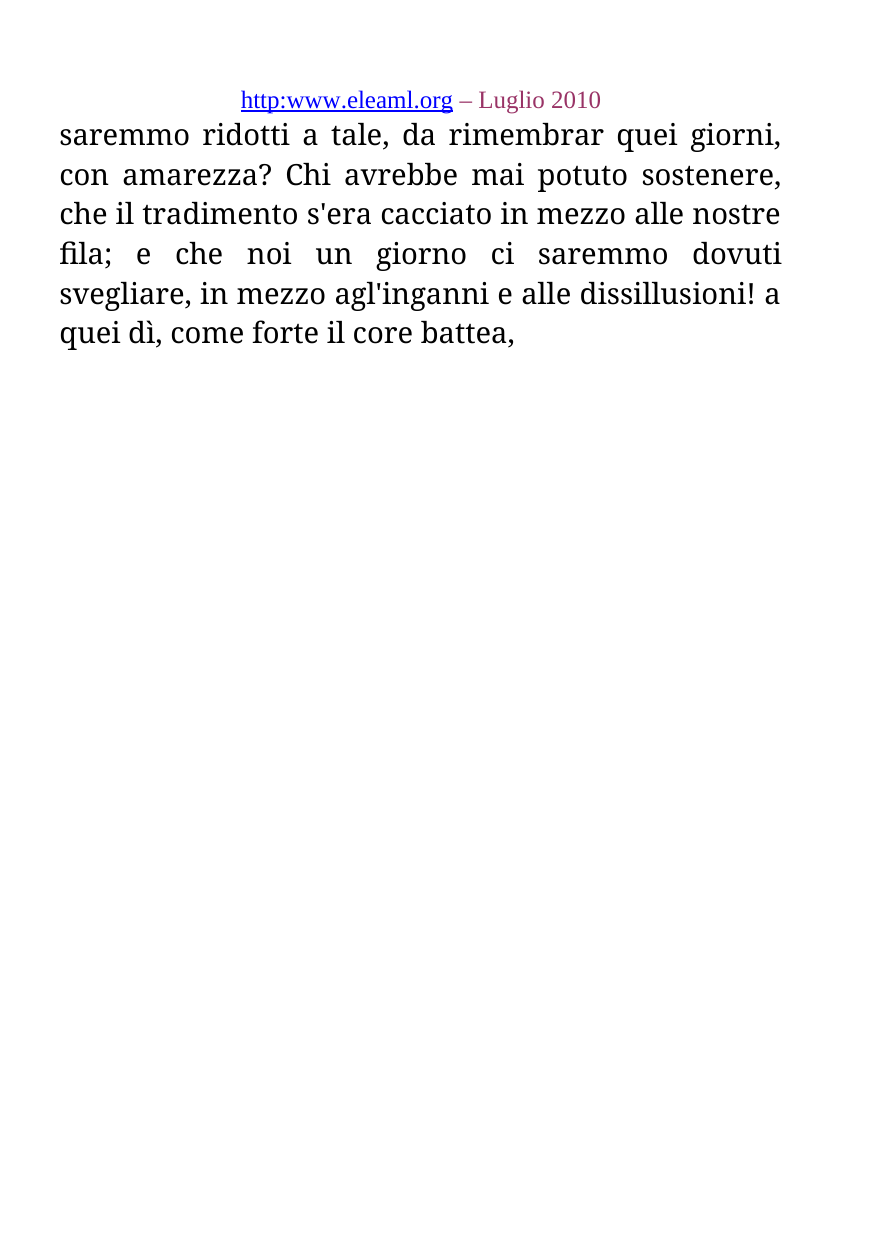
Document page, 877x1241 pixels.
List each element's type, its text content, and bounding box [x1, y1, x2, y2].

text saremmo ridotti a tale, da rimembrar quei giorni, con amarezza? Chi avrebbe mai potuto sostenere, che il tradimento s'era cacciato in mezzo alle nostre fila; e che noi un giorno ci saremmo dovuti svegliare, in mezzo agl'inganni e alle dissillusioni! a quei dì, come forte il core battea, [59, 114, 782, 352]
